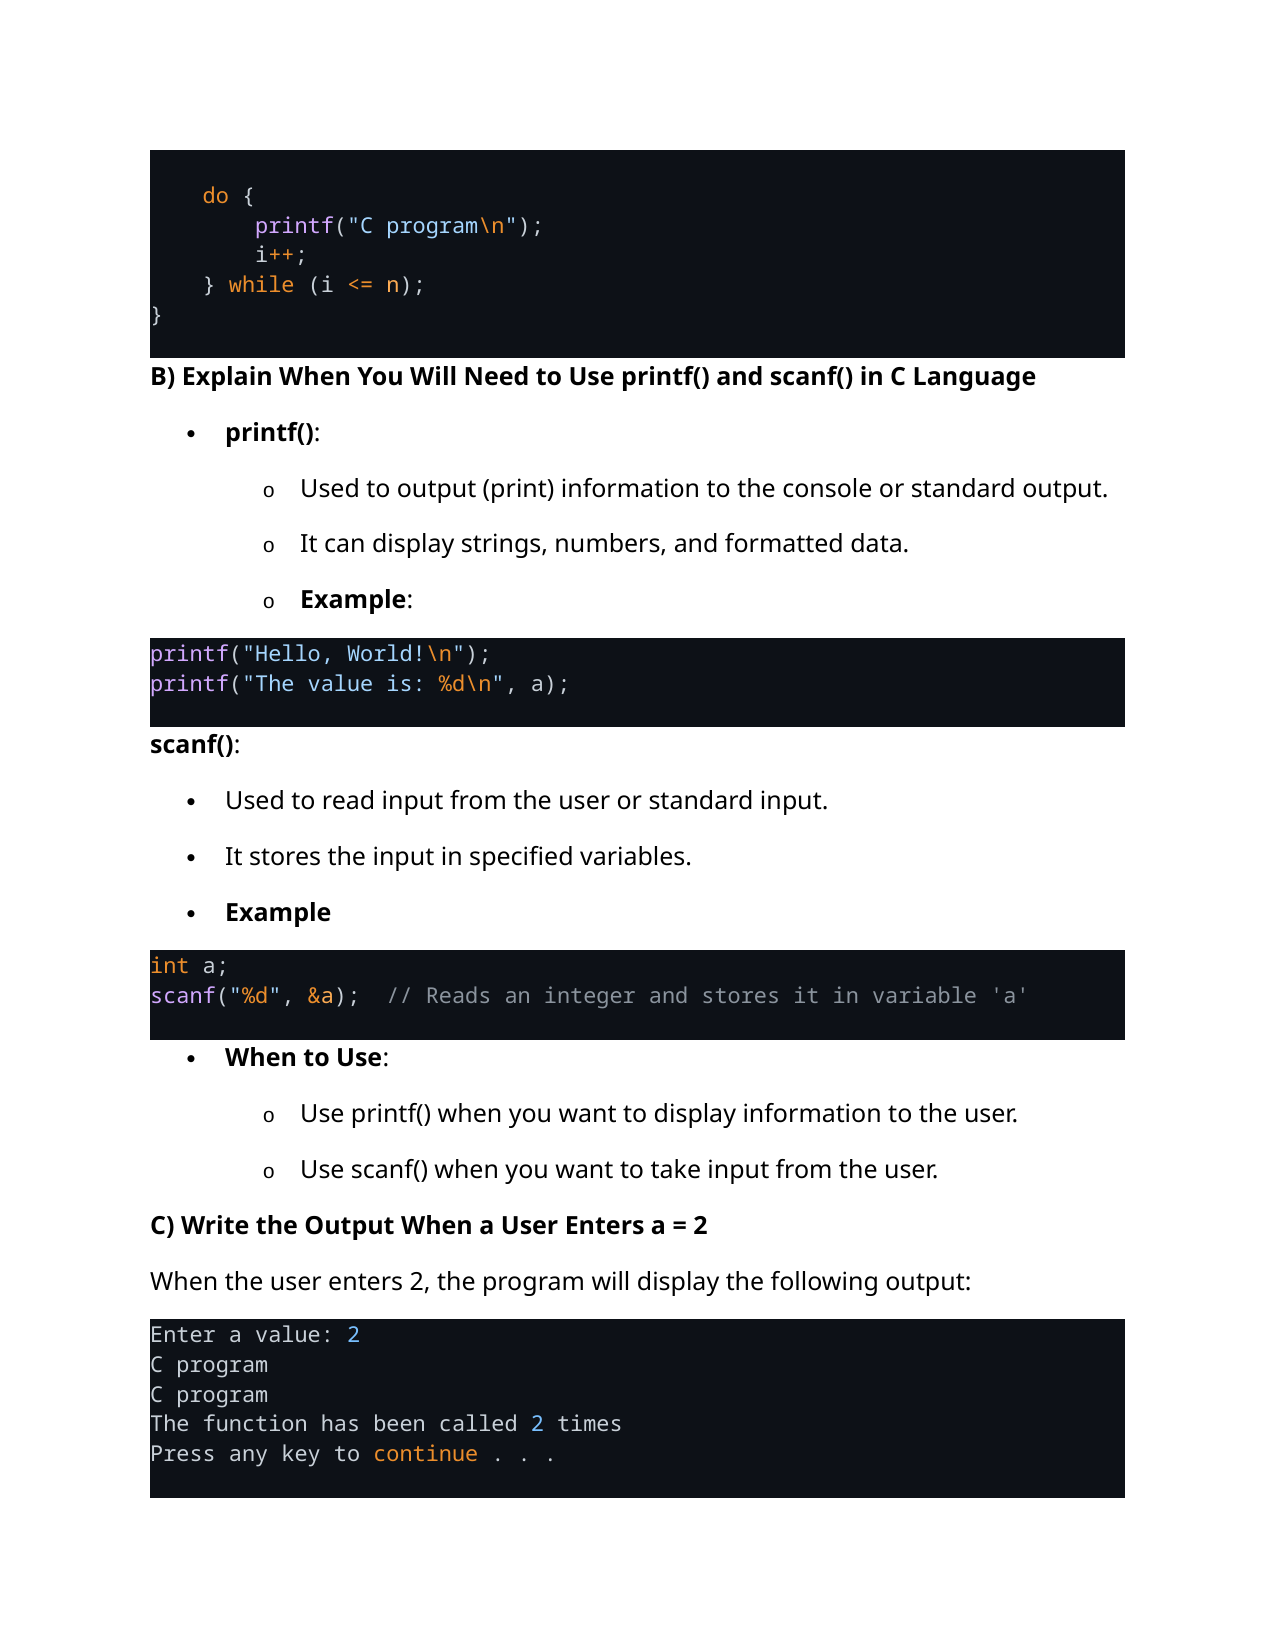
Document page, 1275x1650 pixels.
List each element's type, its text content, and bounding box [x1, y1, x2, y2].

text Enter a value: 2 [150, 1319, 1125, 1349]
text } [150, 299, 1125, 329]
list When to Use: [187, 1040, 1125, 1074]
text C program [150, 1349, 1125, 1378]
list It can display strings, numbers, and formatted data. [262, 526, 1125, 560]
text The function has been called 2 times [150, 1408, 1125, 1438]
text C) Write the Output When a User Enters a = 2 [150, 1207, 1125, 1241]
text scanf(): [150, 727, 1125, 761]
text printf("C program\n"); [150, 209, 1125, 239]
list Use scanf() when you want to take input from the user. [262, 1151, 1125, 1186]
list It stores the input in specified variables. [187, 839, 1125, 873]
text C program [150, 1378, 1125, 1408]
text When the user enters 2, the program will display the following output: [150, 1263, 1125, 1297]
list Example: [262, 582, 1125, 616]
text do { [150, 180, 1125, 209]
text int a; [150, 950, 1125, 980]
text printf("The value is: %d\n", a); [150, 667, 1125, 697]
text scanf("%d", &a); // Reads an integer and stores it in variable 'a' [150, 980, 1125, 1010]
list Example [187, 894, 1125, 929]
list printf(): [187, 414, 1125, 448]
text printf("Hello, World!\n"); [150, 638, 1125, 667]
text Press any key to continue . . . [150, 1438, 1125, 1468]
list Used to read input from the user or standard input. [187, 783, 1125, 817]
list Use printf() when you want to display information to the user. [262, 1096, 1125, 1130]
text } while (i <= n); [150, 269, 1125, 299]
text i++; [150, 239, 1125, 269]
text B) Explain When You Will Need to Use printf() and scanf() in C Language [150, 358, 1125, 393]
list Used to output (print) information to the console or standard output. [262, 470, 1125, 504]
